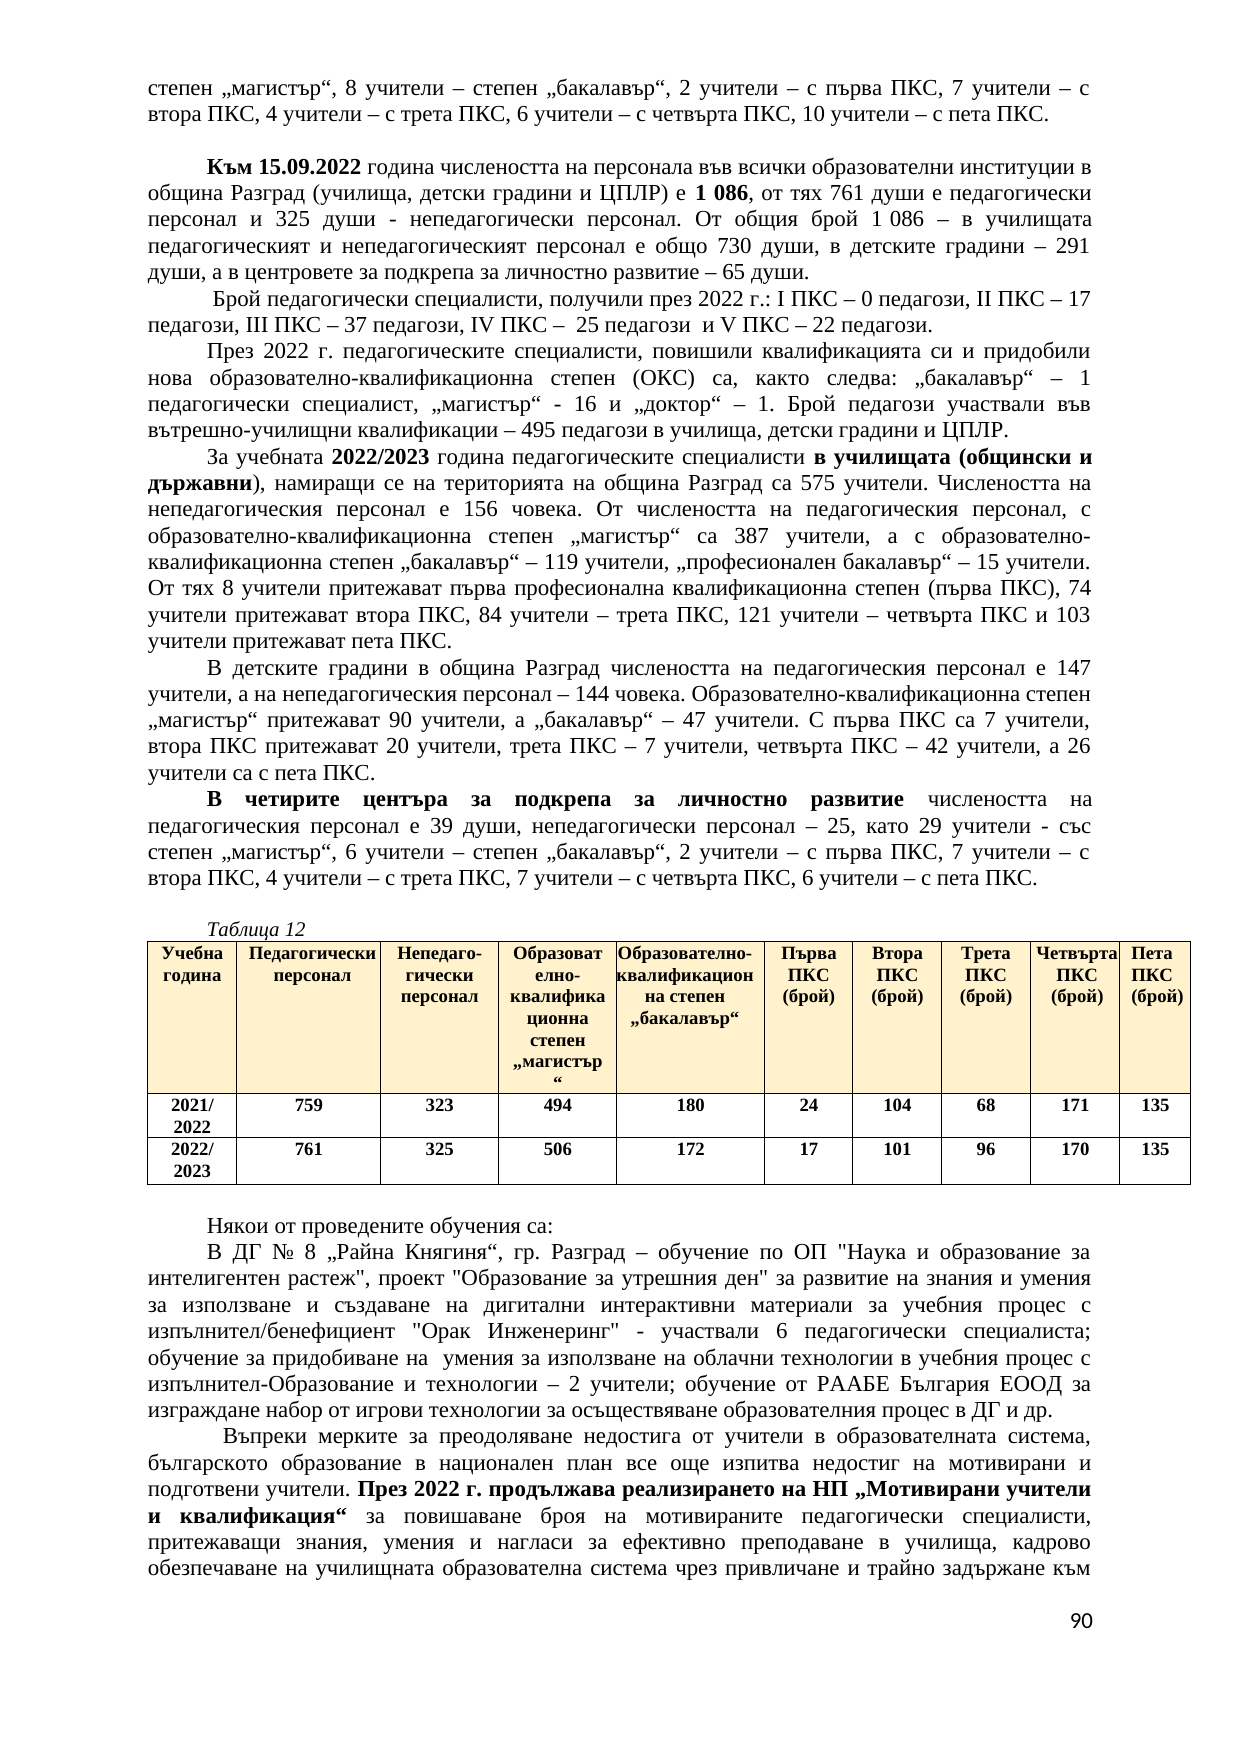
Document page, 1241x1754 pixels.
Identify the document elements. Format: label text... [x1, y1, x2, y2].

table_cell 494 [499, 1094, 616, 1137]
table_header Педагогически персонал [237, 942, 380, 1093]
table_header Първа ПКС (брой) [765, 942, 852, 1093]
table_cell 24 [765, 1094, 852, 1137]
table_cell 68 [942, 1094, 1030, 1137]
table_cell 172 [617, 1138, 764, 1184]
text В детските градини в община Разград числеността на педагогическия персонал е 147 учители, а на непедагогическия персонал – 144 човека. Образователно-квалификационна степен „магистър“ притежават 90 учители, а „бакалавър“ – 47 учители. С първа ПКС са 7 учители, втора ПКС притежават 20 учители, трета ПКС – 7 учители, четвърта ПКС – 42 учители, а 26 учители са с пета ПКС. [148, 653, 1093, 785]
text В четирите центъра за подкрепа за личностно развитие числеността на педагогическия персонал е 39 души, непедагогически персонал – 25, като 29 учители - със степен „магистър“, 6 учители – степен „бакалавър“, 2 учители – с първа ПКС, 7 учители – с втора ПКС, 4 учители – с трета ПКС, 7 учители – с четвърта ПКС, 6 учители – с пета ПКС. [148, 785, 1093, 891]
table_cell 96 [942, 1138, 1030, 1184]
table_header Образователно-квалификационна степен „магистър“ [499, 942, 616, 1093]
table_header Четвърта ПКС (брой) [1031, 942, 1119, 1093]
table_cell 325 [381, 1138, 498, 1184]
table_cell 101 [853, 1138, 941, 1184]
table_cell 180 [617, 1094, 764, 1137]
table_header Образователно-квалификационна степен „бакалавър“ [617, 942, 764, 1093]
table_cell 761 [237, 1138, 380, 1184]
table_cell 2022/ 2023 [148, 1138, 236, 1184]
text Брой педагогически специалисти, получили през 2022 г.: I ПКС – 0 педагози, II ПКС – 17 педагози, III ПКС – 37 педагози, IV ПКС – 25 педагози и V ПКС – 22 педагози. [148, 284, 1093, 337]
text В ДГ № 8 „Райна Княгиня“, гр. Разград – обучение по ОП "Наука и образование за интелигентен растеж", проект "Образование за утрешния ден" за развитие на знания и умения за използване и създаване на дигитални интерактивни материали за учебния процес с изпълнител/бенефициент "Орак Инженеринг" - участвали 6 педагогически специалиста; обучение за придобиване на умения за използване на облачни технологии в учебния процес с изпълнител-Образование и технологии – 2 учители; обучение от РААБЕ България ЕООД за изграждане набор от игрови технологии за осъществяване образователния процес в ДГ и др. [148, 1238, 1093, 1423]
table_cell 135 [1120, 1094, 1190, 1137]
table_cell 506 [499, 1138, 616, 1184]
text Въпреки мерките за преодоляване недостига от учители в образователната система, българското образование в национален план все още изпитва недостиг на мотивирани и подготвени учители. През 2022 г. продължава реализирането на НП „Мотивирани учители и квалификация“ за повишаване броя на мотивираните педагогически специалисти, притежаващи знания, умения и нагласи за ефективно преподаване в училища, кадрово обезпечаване на училищната образователна система чрез привличане и трайно задържане към [148, 1423, 1093, 1581]
table_cell 135 [1120, 1138, 1190, 1184]
table_cell 170 [1031, 1138, 1119, 1184]
text Таблица 12 [148, 917, 1093, 941]
text степен „магистър“, 8 учители – степен „бакалавър“, 2 учители – с първа ПКС, 7 учители – с втора ПКС, 4 учители – с трета ПКС, 6 учители – с четвърта ПКС, 10 учители – с пета ПКС. [148, 74, 1093, 126]
table_header Учебна година [148, 942, 236, 1093]
table_header Непедаго- гически персонал [381, 942, 498, 1093]
table_header Трета ПКС (брой) [942, 942, 1030, 1093]
table_cell 2021/ 2022 [148, 1094, 236, 1137]
table_cell 171 [1031, 1094, 1119, 1137]
table_header Втора ПКС (брой) [853, 942, 941, 1093]
table_cell 104 [853, 1094, 941, 1137]
table_cell 759 [237, 1094, 380, 1137]
table_cell 323 [381, 1094, 498, 1137]
text Към 15.09.2022 година числеността на персонала във всички образователни институции в община Разград (училища, детски градини и ЦПЛР) е 1 086, от тях 761 души е педагогически персонал и 325 души - непедагогически персонал. От общия брой 1 086 – в училищата педагогическият и непедагогическият персонал е общо 730 души, в детските градини – 291 души, а в центровете за подкрепа за личностно развитие – 65 души. [148, 153, 1093, 284]
table_cell 17 [765, 1138, 852, 1184]
table_header Пета ПКС (брой) [1120, 942, 1190, 1093]
text Някои от проведените обучения са: [148, 1212, 1093, 1238]
text За учебната 2022/2023 година педагогическите специалисти в училищата (общински и държавни), намиращи се на територията на община Разград са 575 учители. Числеността на непедагогическия персонал е 156 човека. От числеността на педагогическия персонал, с образователно-квалификационна степен „магистър“ са 387 учители, а с образователно-квалификационна степен „бакалавър“ – 119 учители, „професионален бакалавър“ – 15 учители. От тях 8 учители притежават първа професионална квалификационна степен (първа ПКС), 74 учители притежават втора ПКС, 84 учители – трета ПКС, 121 учители – четвърта ПКС и 103 учители притежават пета ПКС. [148, 443, 1093, 653]
text През 2022 г. педагогическите специалисти, повишили квалификацията си и придобили нова образователно-квалификационна степен (ОКС) са, както следва: „бакалавър“ – 1 педагогически специалист, „магистър“ - 16 и „доктор“ – 1. Брой педагози участвали във вътрешно-училищни квалификации – 495 педагози в училища, детски градини и ЦПЛР. [148, 337, 1093, 443]
